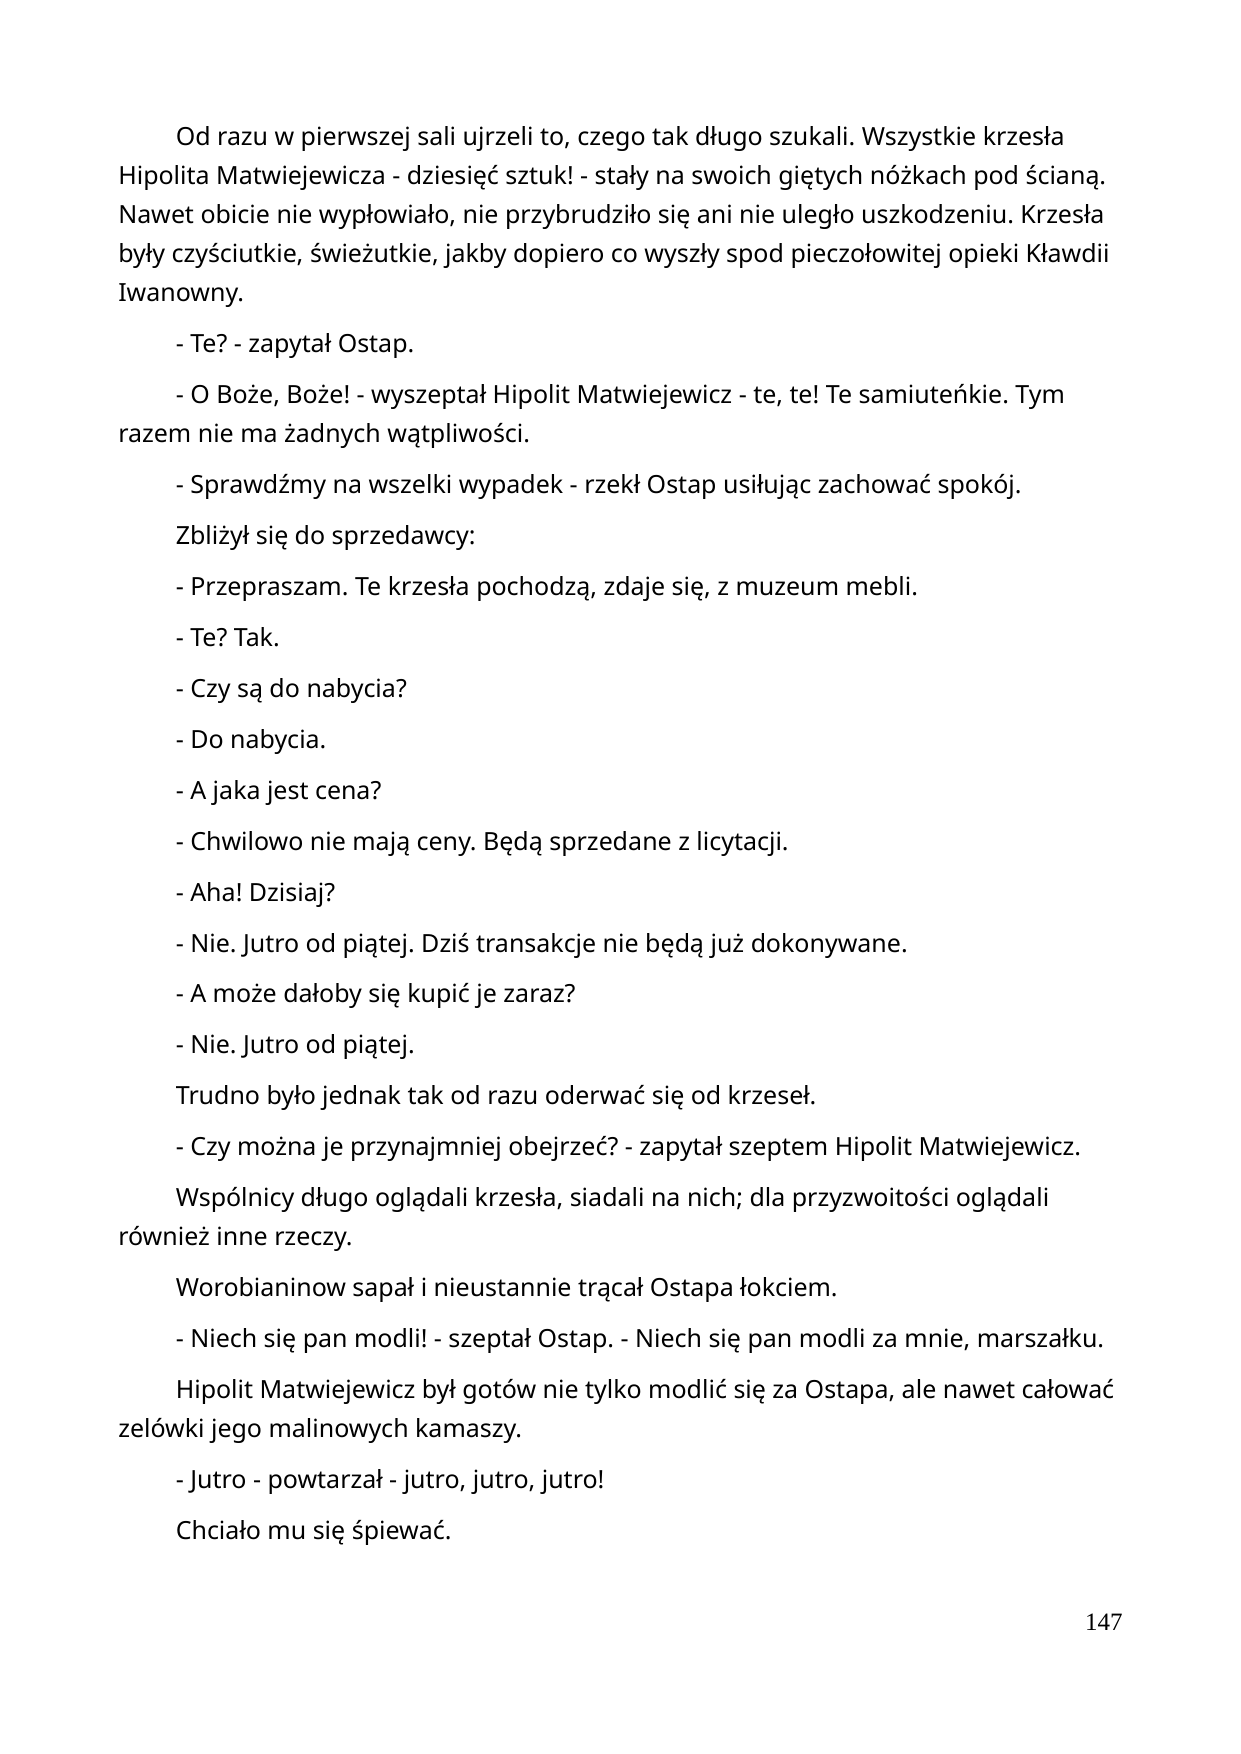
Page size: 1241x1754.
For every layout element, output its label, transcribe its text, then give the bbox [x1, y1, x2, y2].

text - Te? Tak. [118, 619, 1122, 654]
text Od razu w pierwszej sali ujrzeli to, czego tak długo szukali. Wszystkie krzesła Hipolita Matwiejewicza - dziesięć sztuk! - stały na swoich giętych nóżkach pod ścianą. Nawet obicie nie wypłowiało, nie przybrudziło się ani nie uległo uszkodzeniu. Krzesła były czyściutkie, świeżutkie, jakby dopiero co wyszły spod pieczołowitej opieki Kławdii Iwanowny. [118, 118, 1122, 309]
text - O Boże, Boże! - wyszeptał Hipolit Matwiejewicz - te, te! Te samiuteńkie. Tym razem nie ma żadnych wątpliwości. [118, 377, 1122, 450]
text - A jaka jest cena? [118, 772, 1122, 806]
text Zbliżył się do sprzedawcy: [118, 518, 1122, 552]
text - Sprawdźmy na wszelki wypadek - rzekł Ostap usiłując zachować spokój. [118, 467, 1122, 501]
text - Te? - zapytał Ostap. [118, 326, 1122, 360]
text Wspólnicy długo oglądali krzesła, siadali na nich; dla przyzwoitości oglądali również inne rzeczy. [118, 1180, 1122, 1253]
text - Jutro - powtarzał - jutro, jutro, jutro! [118, 1462, 1122, 1496]
text - Przepraszam. Te krzesła pochodzą, zdaje się, z muzeum mebli. [118, 569, 1122, 603]
text Worobianinow sapał i nieustannie trącał Ostapa łokciem. [118, 1270, 1122, 1304]
text - Nie. Jutro od piątej. [118, 1027, 1122, 1061]
text - Niech się pan modli! - szeptał Ostap. - Niech się pan modli za mnie, marszałku. [118, 1321, 1122, 1355]
text - Czy można je przynajmniej obejrzeć? - zapytał szeptem Hipolit Matwiejewicz. [118, 1129, 1122, 1163]
text Chciało mu się śpiewać. [118, 1513, 1122, 1547]
text Trudno było jednak tak od razu oderwać się od krzeseł. [118, 1078, 1122, 1112]
text - Chwilowo nie mają ceny. Będą sprzedane z licytacji. [118, 823, 1122, 857]
text - A może dałoby się kupić je zaraz? [118, 976, 1122, 1010]
text - Nie. Jutro od piątej. Dziś transakcje nie będą już dokonywane. [118, 925, 1122, 959]
text - Aha! Dzisiaj? [118, 874, 1122, 908]
text - Czy są do nabycia? [118, 671, 1122, 704]
text Hipolit Matwiejewicz był gotów nie tylko modlić się za Ostapa, ale nawet całować zelówki jego malinowych kamaszy. [118, 1372, 1122, 1445]
text - Do nabycia. [118, 721, 1122, 756]
